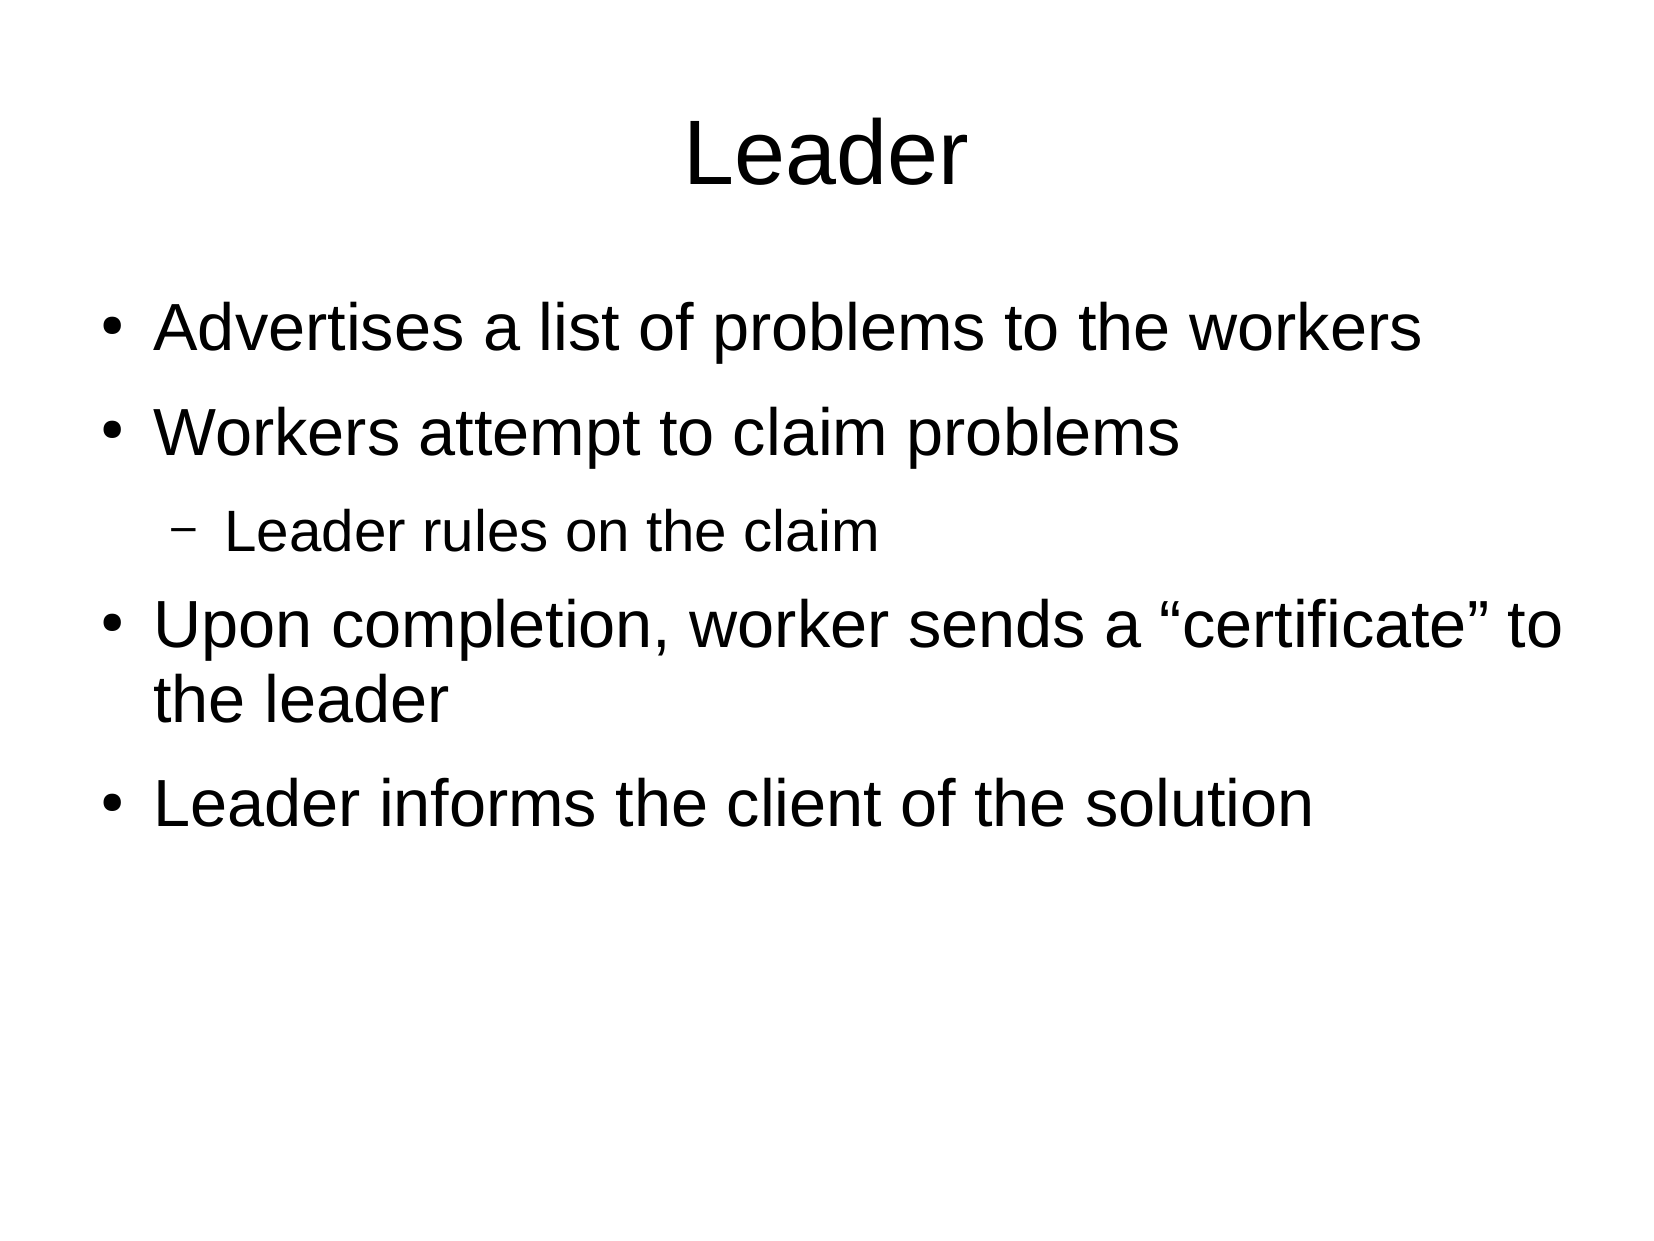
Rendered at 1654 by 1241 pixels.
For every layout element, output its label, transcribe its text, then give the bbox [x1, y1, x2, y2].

title Leader [82, 49, 1571, 257]
list Advertises a list of problems to the workers Workers attempt to claim problems Leader rules on the claim Upon completion, worker sends a “certificate” to the leader Leader informs the client of the solution [82, 290, 1571, 1010]
